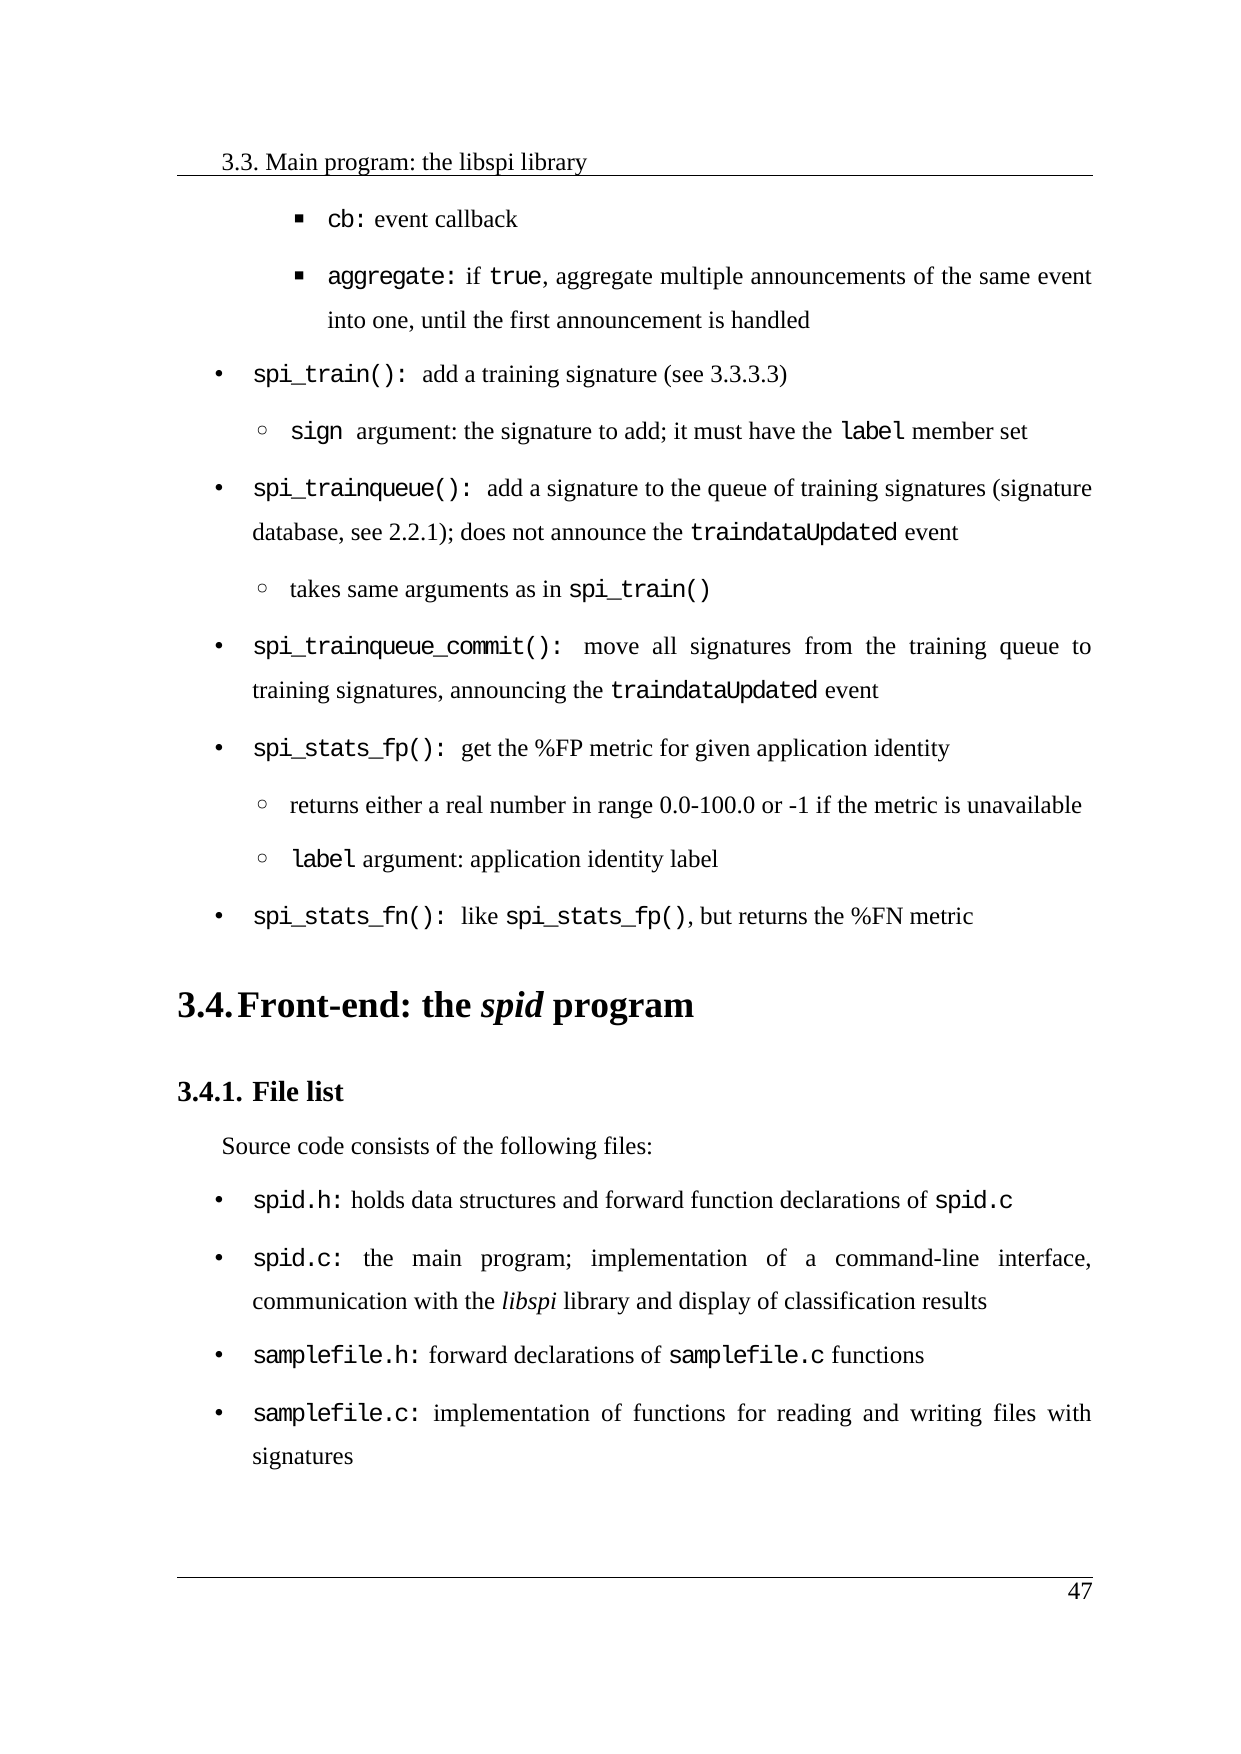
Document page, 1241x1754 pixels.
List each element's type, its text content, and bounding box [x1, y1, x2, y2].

list spi_trainqueue(): add a signature to the queue of training signatures (signature database, see 2.2.1.); does not announce the traindataUpdated event [214, 474, 1093, 548]
list samplefile.h: forward declarations of samplefile.c functions [214, 1341, 1093, 1371]
list samplefile.c: implementation of functions for reading and writing files with signatures [214, 1399, 1093, 1470]
list spi_stats_fp(): get the %FP metric for given application identity [214, 734, 1093, 763]
list cb: event callback [289, 205, 1093, 235]
list spi_train(): add a training signature (see 3.3.3.3) [214, 360, 1093, 389]
list aggregate: if true, aggregate multiple announcements of the same event into one, until the first announcement is handled [289, 262, 1093, 333]
list spid.c: the main program; implementation of a command-line interface, communication with the libspi library and display of classification results [214, 1244, 1093, 1315]
subtitle Front-end: the spid program [177, 984, 1093, 1026]
list takes same arguments as in spi_train() [252, 575, 1093, 605]
list spi_trainqueue_commit(): move all signatures from the training queue to training signatures, announcing the traindataUpdated event [214, 632, 1093, 706]
list spi_stats_fn(): like spi_stats_fp(), but returns the %FN metric [214, 902, 1093, 932]
list spid.h: holds data structures and forward function declarations of spid.c [214, 1187, 1093, 1216]
list sign argument: the signature to add; it must have the label member set [252, 417, 1093, 447]
text Source code consists of the following files: [177, 1132, 1093, 1160]
subtitle File list [177, 1076, 1093, 1108]
list returns either a real number in range 0.0-100.0 or -1 if the metric is unavailable [252, 791, 1093, 818]
list label argument: application identity label [252, 845, 1093, 875]
